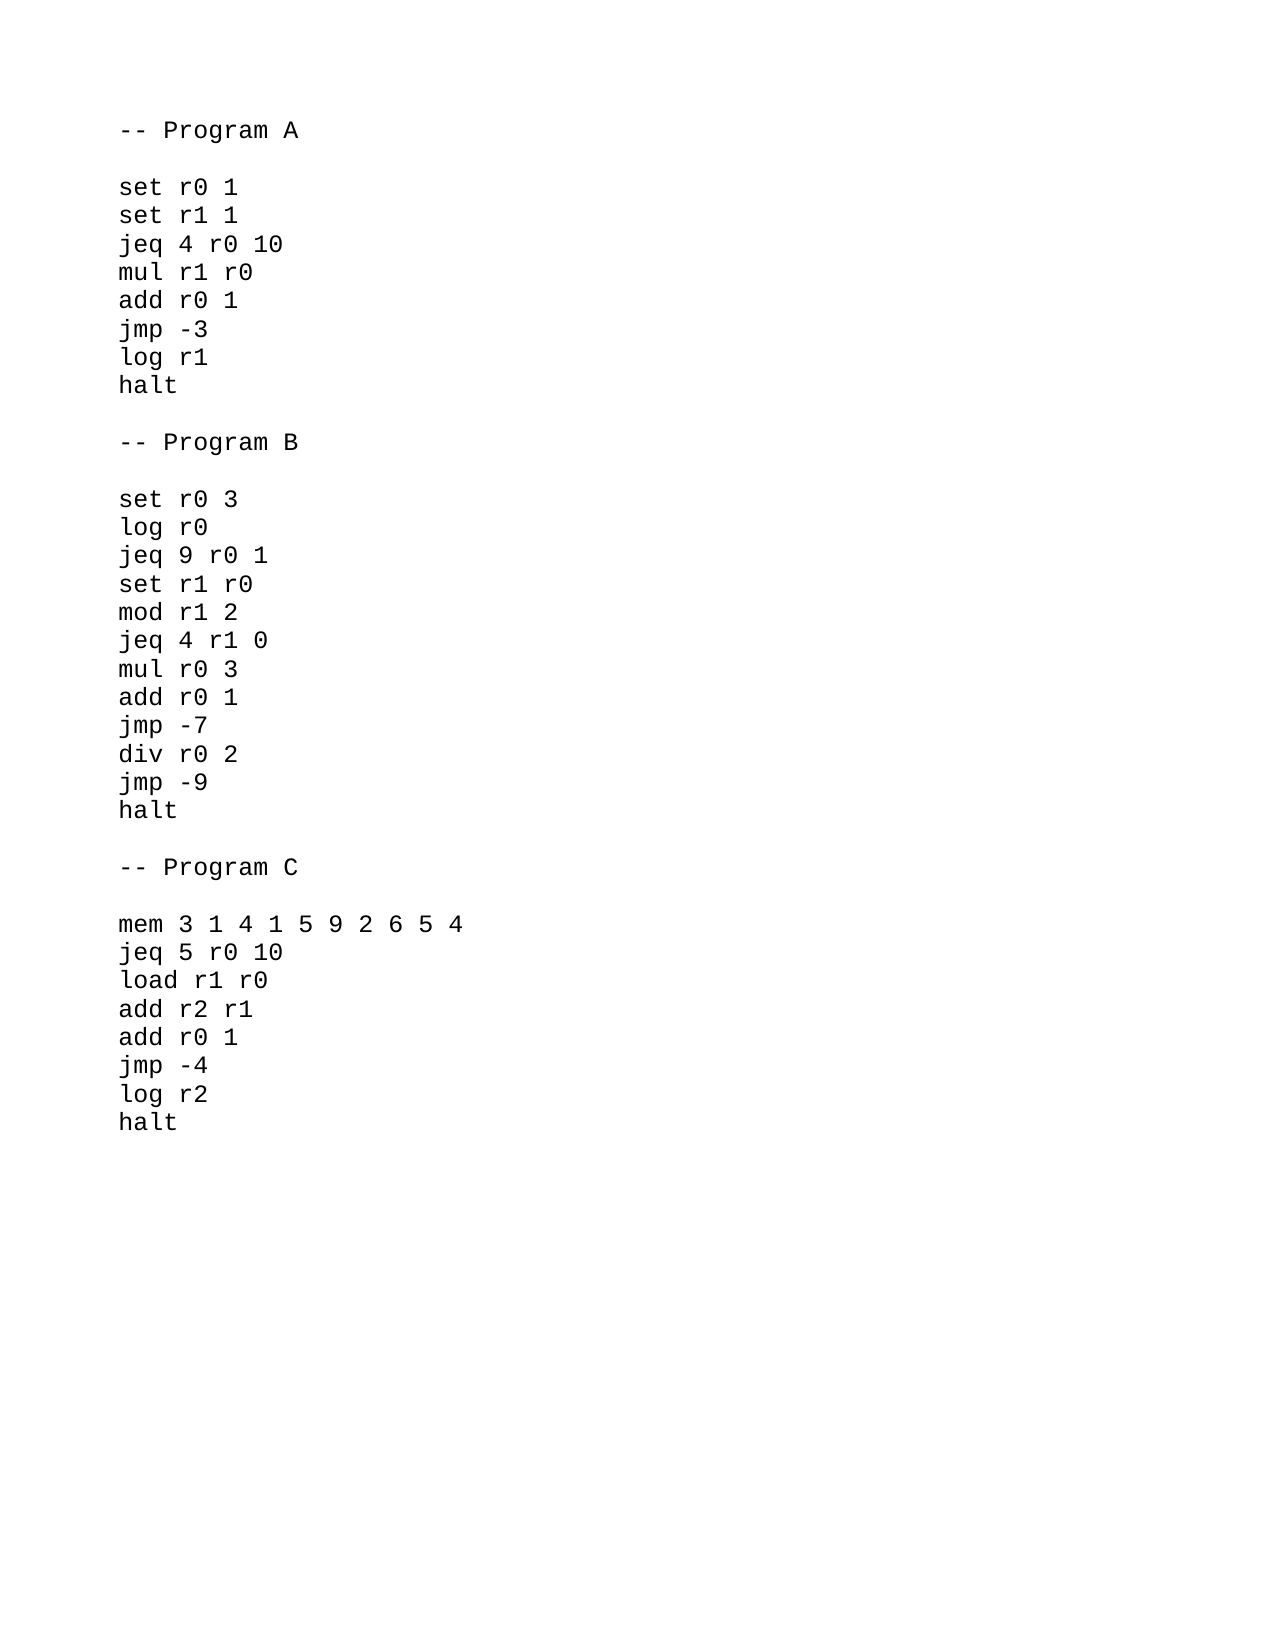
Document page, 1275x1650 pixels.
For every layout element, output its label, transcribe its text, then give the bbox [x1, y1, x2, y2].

text jeq 9 r0 1 [118, 543, 1157, 571]
text log r1 [118, 345, 1157, 373]
text jmp -4 [118, 1053, 1157, 1081]
text log r0 [118, 515, 1157, 543]
text -- Program A [118, 118, 1157, 146]
text halt [118, 798, 1157, 826]
text add r0 1 [118, 288, 1157, 316]
text add r2 r1 [118, 996, 1157, 1025]
text jmp -7 [118, 713, 1157, 741]
text -- Program B [118, 430, 1157, 458]
text mul r1 r0 [118, 260, 1157, 288]
text mem 3 1 4 1 5 9 2 6 5 4 [118, 911, 1157, 940]
text jmp -9 [118, 770, 1157, 798]
text set r1 r0 [118, 571, 1157, 600]
text -- Program C [118, 855, 1157, 883]
text add r0 1 [118, 1025, 1157, 1053]
text jeq 4 r1 0 [118, 628, 1157, 656]
text mod r1 2 [118, 600, 1157, 628]
text set r1 1 [118, 203, 1157, 231]
text jeq 4 r0 10 [118, 231, 1157, 260]
text set r0 1 [118, 175, 1157, 203]
text log r2 [118, 1081, 1157, 1110]
text halt [118, 1110, 1157, 1138]
text div r0 2 [118, 741, 1157, 770]
text mul r0 3 [118, 656, 1157, 685]
text halt [118, 373, 1157, 401]
text jmp -3 [118, 316, 1157, 345]
text load r1 r0 [118, 968, 1157, 996]
text add r0 1 [118, 685, 1157, 713]
text set r0 3 [118, 486, 1157, 515]
text jeq 5 r0 10 [118, 940, 1157, 968]
